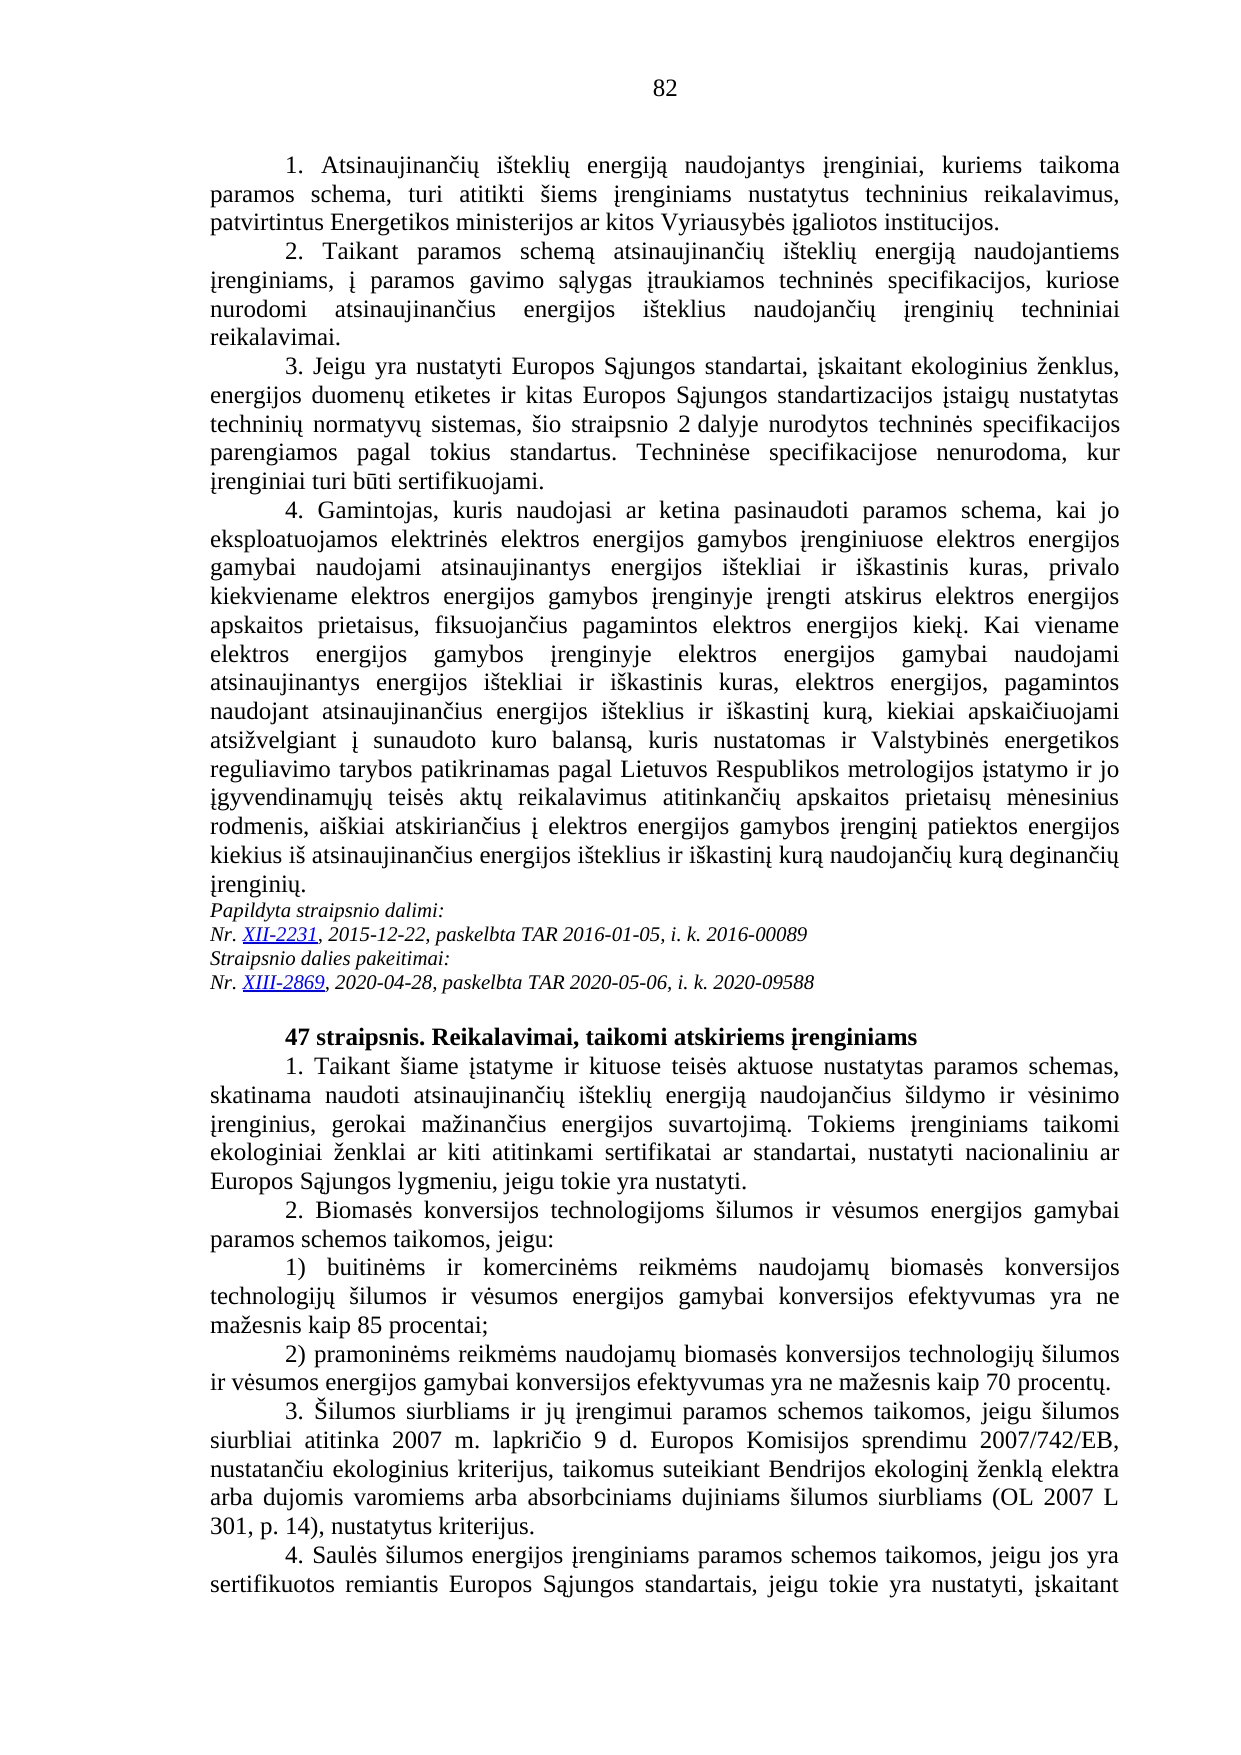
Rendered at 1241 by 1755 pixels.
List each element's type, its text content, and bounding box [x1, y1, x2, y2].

text 1. Atsinaujinančių išteklių energiją naudojantys įrenginiai, kuriems taikoma paramos schema, turi atitikti šiems įrenginiams nustatytus techninius reikalavimus, patvirtintus Energetikos ministerijos ar kitos Vyriausybės įgaliotos institucijos. [210, 150, 1120, 236]
text 1) buitinėms ir komercinėms reikmėms naudojamų biomasės konversijos technologijų šilumos ir vėsumos energijos gamybai konversijos efektyvumas yra ne mažesnis kaip 85 procentai; [210, 1252, 1120, 1339]
text Straipsnio dalies pakeitimai: [210, 946, 1120, 970]
text 4. Gamintojas, kuris naudojasi ar ketina pasinaudoti paramos schema, kai jo eksploatuojamos elektrinės elektros energijos gamybos įrenginiuose elektros energijos gamybai naudojami atsinaujinantys energijos ištekliai ir iškastinis kuras, privalo kiekviename elektros energijos gamybos įrenginyje įrengti atskirus elektros energijos apskaitos prietaisus, fiksuojančius pagamintos elektros energijos kiekį. Kai viename elektros energijos gamybos įrenginyje elektros energijos gamybai naudojami atsinaujinantys energijos ištekliai ir iškastinis kuras, elektros energijos, pagamintos naudojant atsinaujinančius energijos išteklius ir iškastinį kurą, kiekiai apskaičiuojami atsižvelgiant į sunaudoto kuro balansą, kuris nustatomas ir Valstybinės energetikos reguliavimo tarybos patikrinamas pagal Lietuvos Respublikos metrologijos įstatymo ir jo įgyvendinamųjų teisės aktų reikalavimus atitinkančių apskaitos prietaisų mėnesinius rodmenis, aiškiai atskiriančius į elektros energijos gamybos įrenginį patiektos energijos kiekius iš atsinaujinančius energijos išteklius ir iškastinį kurą naudojančių kurą deginančių įrenginių. [210, 495, 1120, 897]
text 3. Jeigu yra nustatyti Europos Sąjungos standartai, įskaitant ekologinius ženklus, energijos duomenų etiketes ir kitas Europos Sąjungos standartizacijos įstaigų nustatytas techninių normatyvų sistemas, šio straipsnio 2 dalyje nurodytos techninės specifikacijos parengiamos pagal tokius standartus. Techninėse specifikacijose nenurodoma, kur įrenginiai turi būti sertifikuojami. [210, 351, 1120, 495]
text Papildyta straipsnio dalimi: [210, 897, 1120, 922]
text 4. Saulės šilumos energijos įrenginiams paramos schemos taikomos, jeigu jos yra sertifikuotos remiantis Europos Sąjungos standartais, jeigu tokie yra nustatyti, įskaitant [210, 1540, 1120, 1597]
text Nr. XIII-2869, 2020-04-28, paskelbta TAR 2020-05-06, i. k. 2020-09588 [210, 970, 1120, 994]
text 2. Taikant paramos schemą atsinaujinančių išteklių energiją naudojantiems įrenginiams, į paramos gavimo sąlygas įtraukiamos techninės specifikacijos, kuriose nurodomi atsinaujinančius energijos išteklius naudojančių įrenginių techniniai reikalavimai. [210, 236, 1120, 351]
text Nr. XII-2231, 2015-12-22, paskelbta TAR 2016-01-05, i. k. 2016-00089 [210, 922, 1120, 946]
text 2. Biomasės konversijos technologijoms šilumos ir vėsumos energijos gamybai paramos schemos taikomos, jeigu: [210, 1195, 1120, 1252]
text 1. Taikant šiame įstatyme ir kituose teisės aktuose nustatytas paramos schemas, skatinama naudoti atsinaujinančių išteklių energiją naudojančius šildymo ir vėsinimo įrenginius, gerokai mažinančius energijos suvartojimą. Tokiems įrenginiams taikomi ekologiniai ženklai ar kiti atitinkami sertifikatai ar standartai, nustatyti nacionaliniu ar Europos Sąjungos lygmeniu, jeigu tokie yra nustatyti. [210, 1051, 1120, 1195]
text 3. Šilumos siurbliams ir jų įrengimui paramos schemos taikomos, jeigu šilumos siurbliai atitinka 2007 m. lapkričio 9 d. Europos Komisijos sprendimu 2007/742/EB, nustatančiu ekologinius kriterijus, taikomus suteikiant Bendrijos ekologinį ženklą elektra arba dujomis varomiems arba absorbciniams dujiniams šilumos siurbliams (OL 2007 L 301, p. 14), nustatytus kriterijus. [210, 1396, 1120, 1540]
text 47 straipsnis. Reikalavimai, taikomi atskiriems įrenginiams [210, 1022, 1120, 1051]
text 2) pramoninėms reikmėms naudojamų biomasės konversijos technologijų šilumos ir vėsumos energijos gamybai konversijos efektyvumas yra ne mažesnis kaip 70 procentų. [210, 1339, 1120, 1396]
